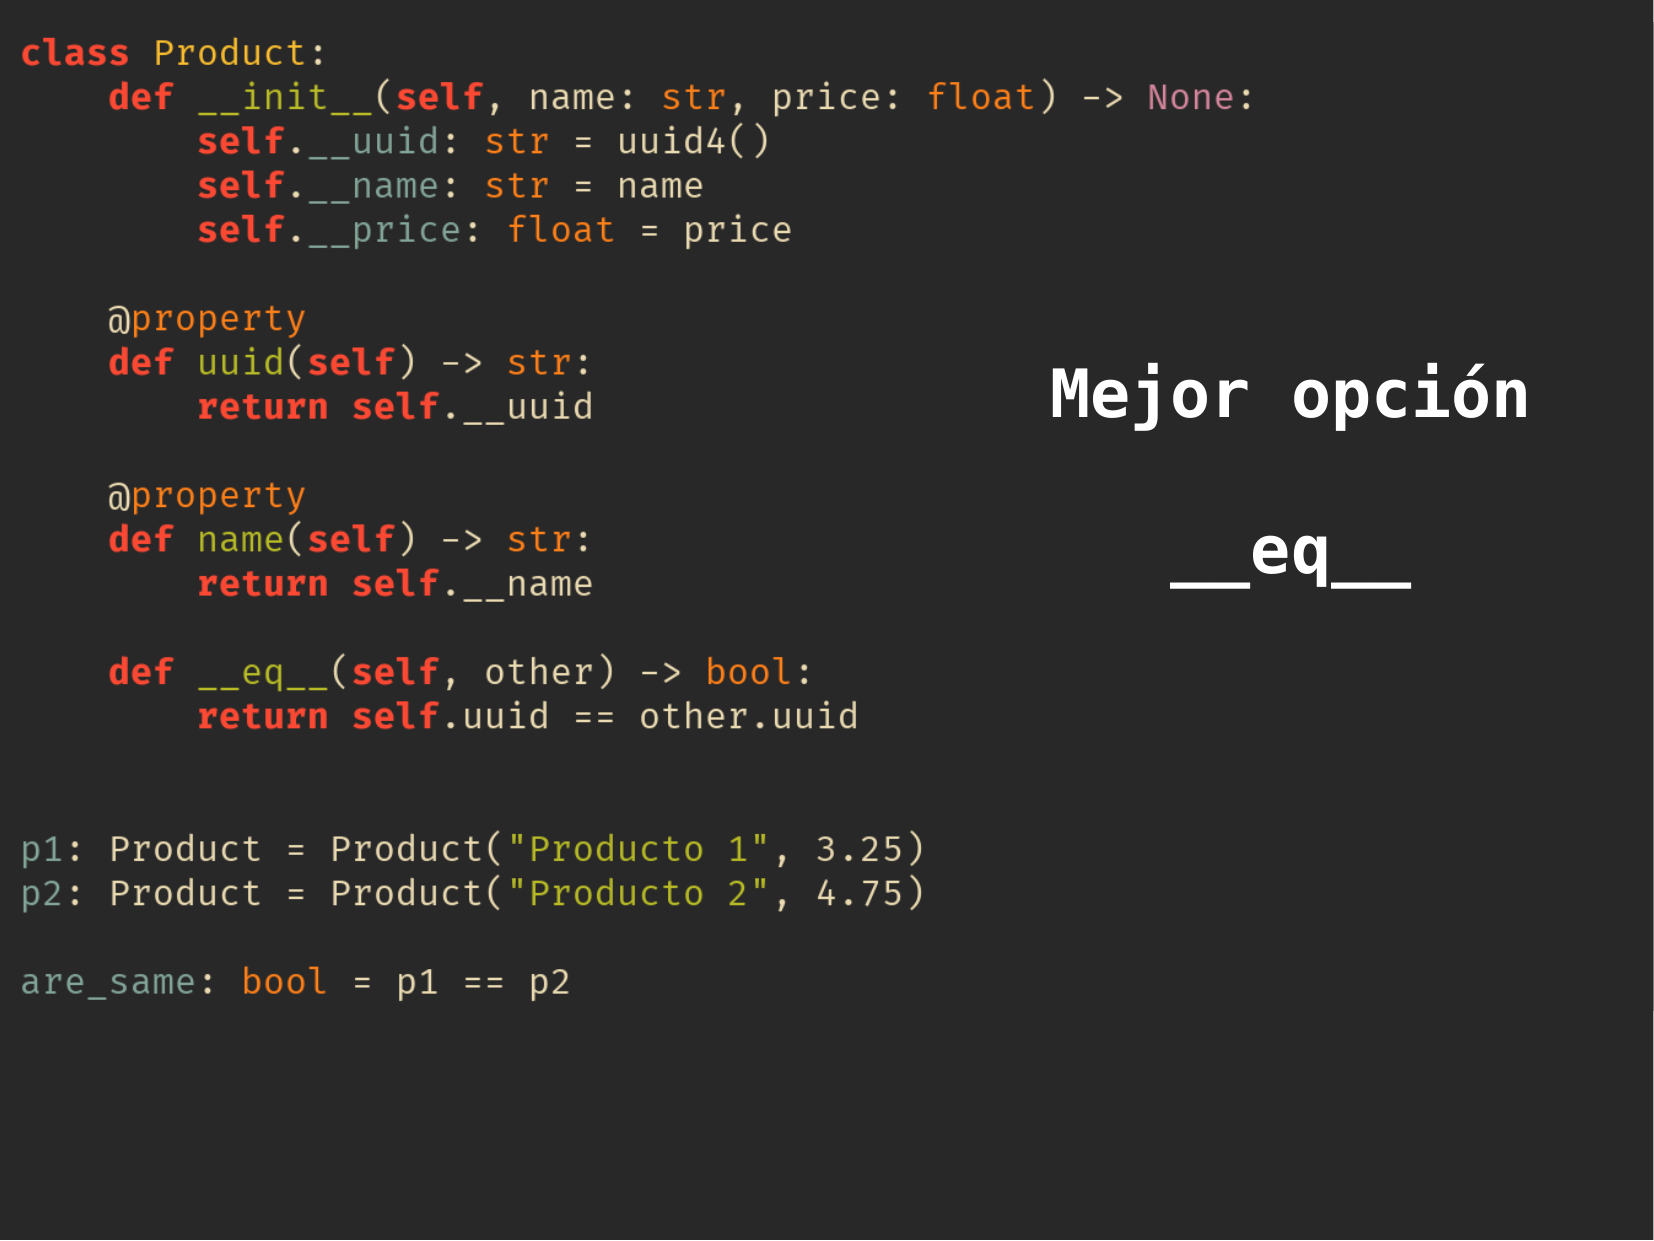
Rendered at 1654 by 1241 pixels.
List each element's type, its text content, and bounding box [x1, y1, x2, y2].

picture [4, 22, 1654, 1011]
title Mejor opción __eq__ [1021, 355, 1562, 590]
